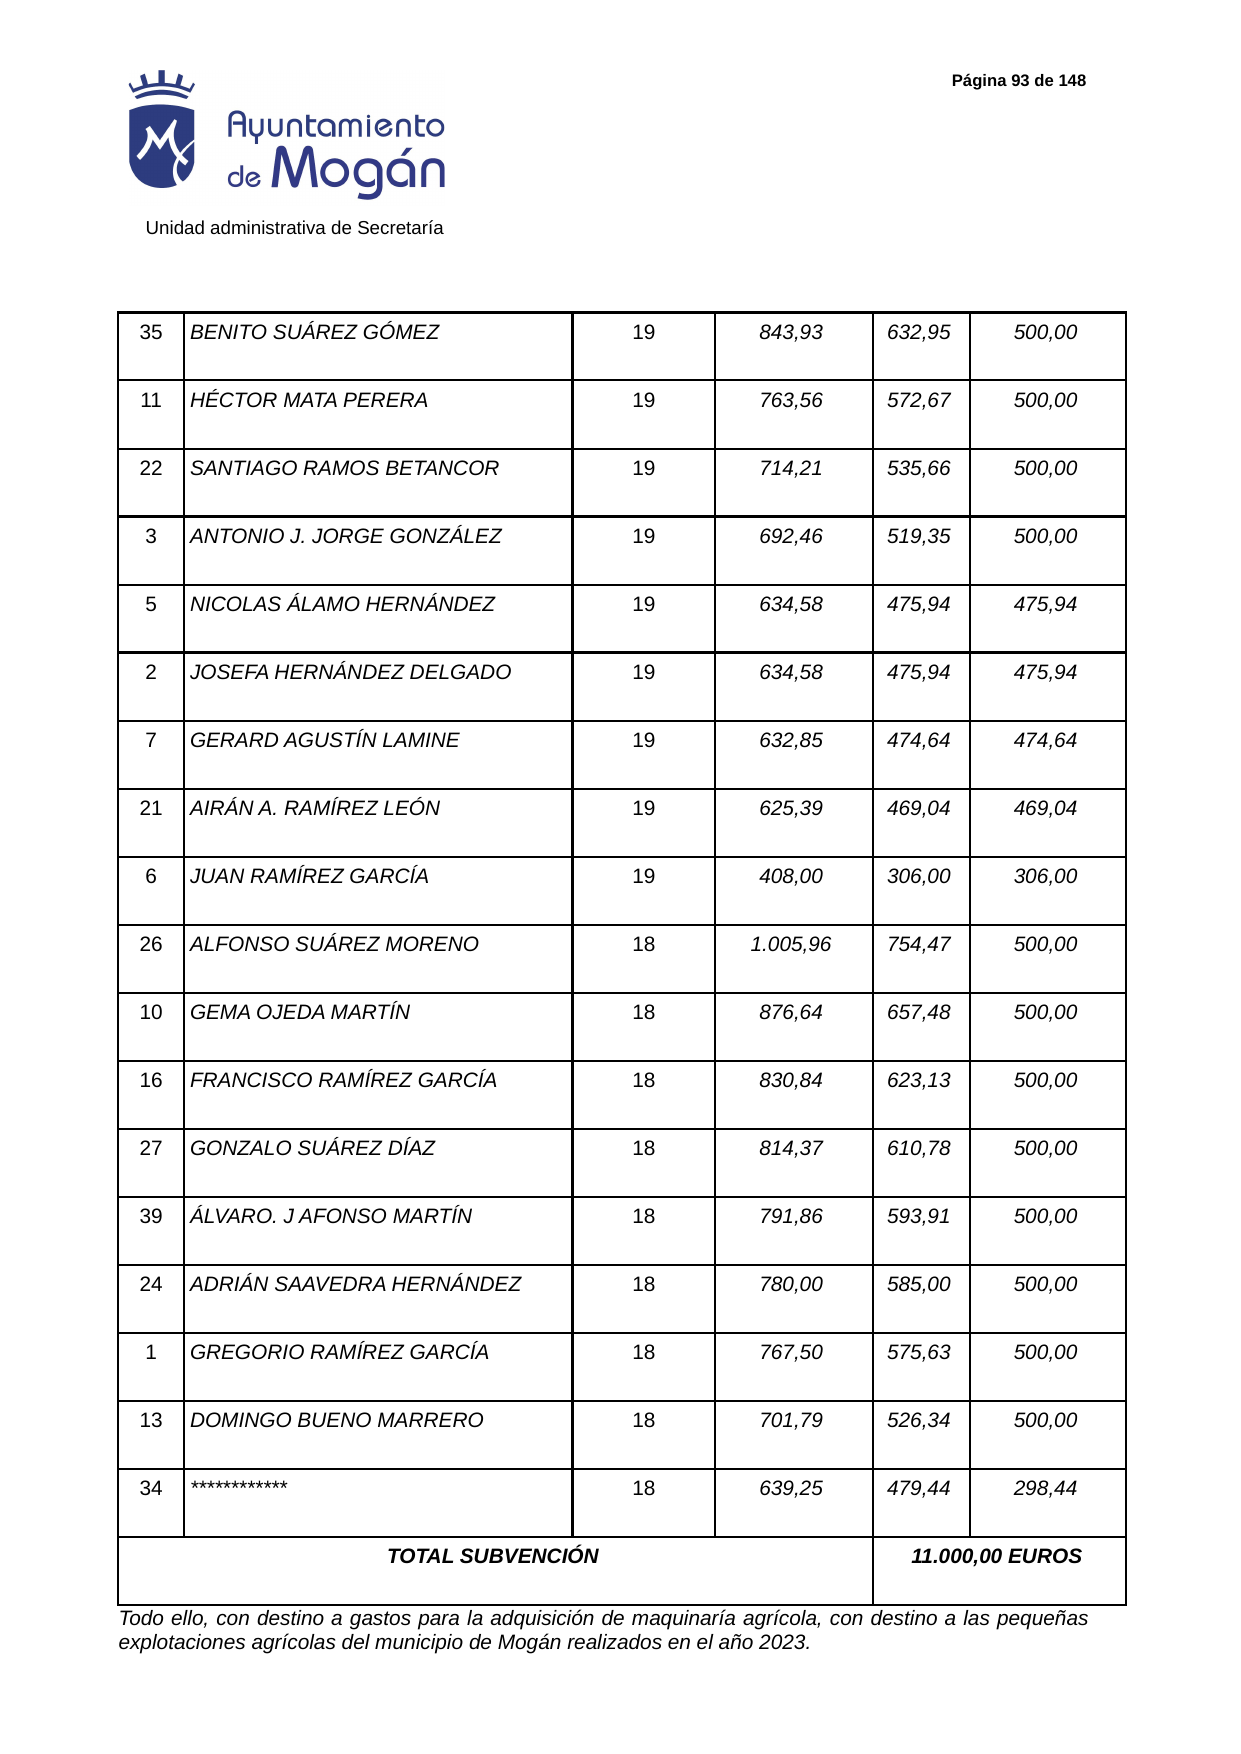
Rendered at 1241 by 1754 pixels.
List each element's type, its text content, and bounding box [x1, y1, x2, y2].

table_cell 18 [574, 1266, 714, 1332]
table_cell 634,58 [716, 654, 872, 719]
table_cell 18 [574, 1130, 714, 1196]
table_cell 767,50 [716, 1334, 872, 1400]
table_cell 26 [119, 926, 183, 992]
table_cell 610,78 [874, 1130, 969, 1196]
table_cell GREGORIO RAMÍREZ GARCÍA [185, 1334, 571, 1400]
table_cell JOSEFA HERNÁNDEZ DELGADO [185, 654, 571, 719]
table_cell 19 [574, 518, 714, 583]
table_cell 10 [119, 994, 183, 1059]
table_cell AIRÁN A. RAMÍREZ LEÓN [185, 790, 571, 856]
table_cell 500,00 [971, 994, 1125, 1059]
table_cell 5 [119, 586, 183, 651]
table_cell 519,35 [874, 518, 969, 583]
table_cell 500,00 [971, 450, 1125, 515]
table_cell 18 [574, 1062, 714, 1128]
table_cell 18 [574, 1334, 714, 1400]
table_cell 22 [119, 450, 183, 515]
table_cell GERARD AGUSTÍN LAMINE [185, 722, 571, 787]
table_cell ALFONSO SUÁREZ MORENO [185, 926, 571, 992]
table_cell 657,48 [874, 994, 969, 1059]
table_cell 2 [119, 654, 183, 719]
table_cell 18 [574, 1470, 714, 1536]
table_cell 19 [574, 586, 714, 651]
table_cell JUAN RAMÍREZ GARCÍA [185, 858, 571, 923]
table_cell 39 [119, 1198, 183, 1264]
table_cell 18 [574, 1402, 714, 1468]
table_cell GONZALO SUÁREZ DÍAZ [185, 1130, 571, 1196]
table_cell 843,93 [716, 314, 872, 379]
table_cell 500,00 [971, 926, 1125, 992]
table_cell 19 [574, 790, 714, 856]
table_cell 11.000,00 EUROS [874, 1538, 1125, 1604]
table_cell 791,86 [716, 1198, 872, 1264]
table_cell 623,13 [874, 1062, 969, 1128]
table_cell 475,94 [971, 586, 1125, 651]
picture [128, 70, 445, 206]
table_cell 575,63 [874, 1334, 969, 1400]
table_cell 34 [119, 1470, 183, 1536]
table_cell 16 [119, 1062, 183, 1128]
table_cell 500,00 [971, 1062, 1125, 1128]
table_cell 814,37 [716, 1130, 872, 1196]
table_cell 754,47 [874, 926, 969, 992]
table_cell 306,00 [971, 858, 1125, 923]
table_cell ANTONIO J. JORGE GONZÁLEZ [185, 518, 571, 583]
table_cell 625,39 [716, 790, 872, 856]
table_cell 500,00 [971, 1266, 1125, 1332]
table_cell 634,58 [716, 586, 872, 651]
table_cell 24 [119, 1266, 183, 1332]
table_cell 475,94 [874, 654, 969, 719]
table_cell 500,00 [971, 1198, 1125, 1264]
table_cell 763,56 [716, 381, 872, 447]
table_cell 500,00 [971, 314, 1125, 379]
table_cell ADRIÁN SAAVEDRA HERNÁNDEZ [185, 1266, 571, 1332]
table_cell NICOLAS ÁLAMO HERNÁNDEZ [185, 586, 571, 651]
table_cell 500,00 [971, 381, 1125, 447]
table_cell 526,34 [874, 1402, 969, 1468]
table_cell 1 [119, 1334, 183, 1400]
table_cell 500,00 [971, 1130, 1125, 1196]
table_cell 19 [574, 450, 714, 515]
table_cell 474,64 [874, 722, 969, 787]
table_cell BENITO SUÁREZ GÓMEZ [185, 314, 571, 379]
table_cell 1.005,96 [716, 926, 872, 992]
table_cell 632,95 [874, 314, 969, 379]
table_cell ÁLVARO. J AFONSO MARTÍN [185, 1198, 571, 1264]
table_cell 306,00 [874, 858, 969, 923]
table_cell 469,04 [874, 790, 969, 856]
table_cell 500,00 [971, 518, 1125, 583]
table_cell 572,67 [874, 381, 969, 447]
table_cell HÉCTOR MATA PERERA [185, 381, 571, 447]
table_cell 701,79 [716, 1402, 872, 1468]
table_cell FRANCISCO RAMÍREZ GARCÍA [185, 1062, 571, 1128]
table_cell 714,21 [716, 450, 872, 515]
table_cell 3 [119, 518, 183, 583]
table_cell 585,00 [874, 1266, 969, 1332]
table_cell 474,64 [971, 722, 1125, 787]
table_cell 19 [574, 654, 714, 719]
table_cell 475,94 [971, 654, 1125, 719]
table_cell 780,00 [716, 1266, 872, 1332]
table_cell GEMA OJEDA MARTÍN [185, 994, 571, 1059]
text Todo ello, con destino a gastos para la adquisición de maquinaría agrícola, con destino a las pequeñas explotaciones agrícolas del municipio de Mogán realizados en el año 2023. [118, 1606, 1092, 1654]
table_cell 500,00 [971, 1402, 1125, 1468]
table_cell ************ [185, 1470, 571, 1536]
table_cell 830,84 [716, 1062, 872, 1128]
table_cell 639,25 [716, 1470, 872, 1536]
table_cell 6 [119, 858, 183, 923]
table_cell 13 [119, 1402, 183, 1468]
table_cell 632,85 [716, 722, 872, 787]
table_cell 535,66 [874, 450, 969, 515]
table_cell 876,64 [716, 994, 872, 1059]
table_cell 479,44 [874, 1470, 969, 1536]
table_cell 19 [574, 858, 714, 923]
table_cell SANTIAGO RAMOS BETANCOR [185, 450, 571, 515]
table_cell 593,91 [874, 1198, 969, 1264]
table_cell 18 [574, 994, 714, 1059]
table_cell 469,04 [971, 790, 1125, 856]
table_cell 18 [574, 926, 714, 992]
table_cell 692,46 [716, 518, 872, 583]
table_cell 19 [574, 722, 714, 787]
table_cell 19 [574, 314, 714, 379]
table_cell 475,94 [874, 586, 969, 651]
table_cell 408,00 [716, 858, 872, 923]
table_cell 7 [119, 722, 183, 787]
table_cell 27 [119, 1130, 183, 1196]
table_cell 18 [574, 1198, 714, 1264]
table_cell 298,44 [971, 1470, 1125, 1536]
table_cell 19 [574, 381, 714, 447]
table_cell TOTAL SUBVENCIÓN [119, 1538, 872, 1604]
table_cell 21 [119, 790, 183, 856]
table_cell DOMINGO BUENO MARRERO [185, 1402, 571, 1468]
table_cell 35 [119, 314, 183, 379]
table_cell 11 [119, 381, 183, 447]
table_cell 500,00 [971, 1334, 1125, 1400]
